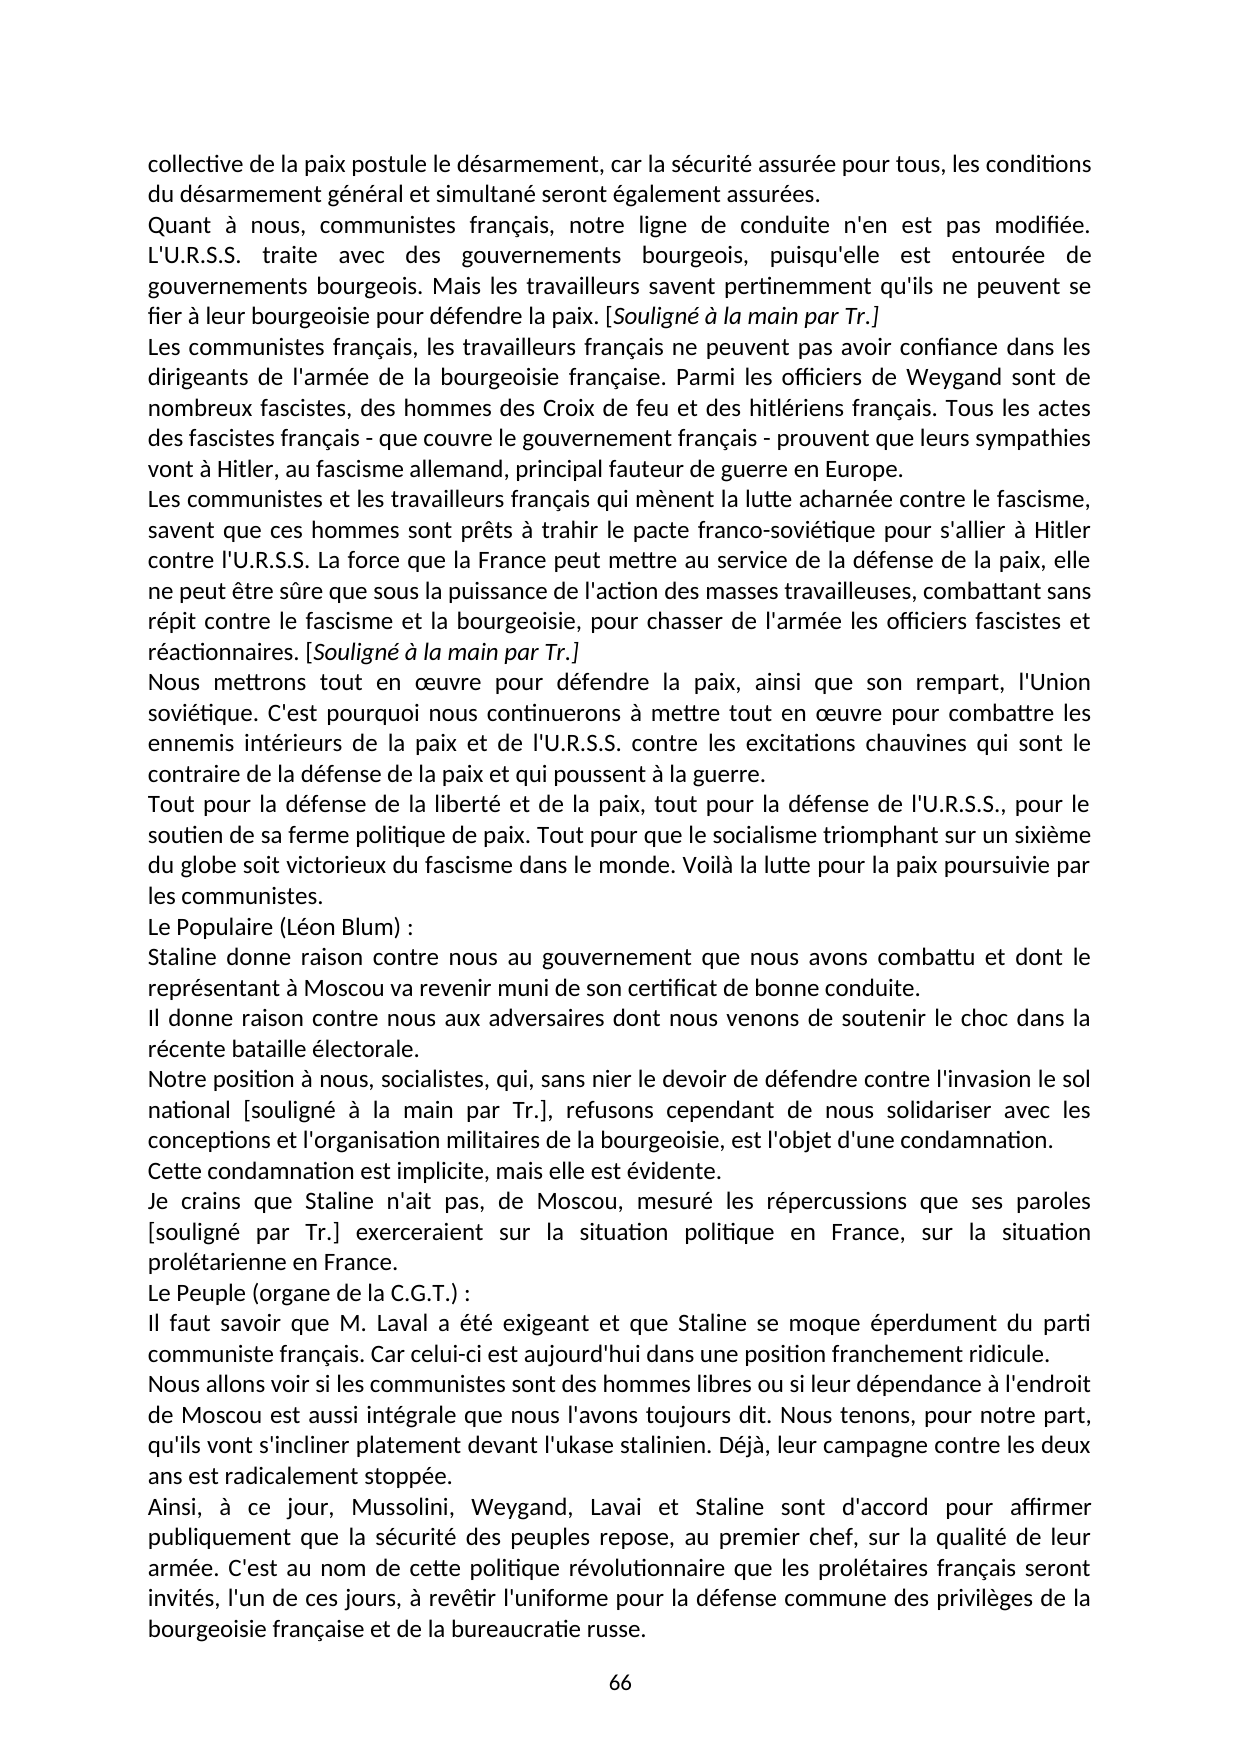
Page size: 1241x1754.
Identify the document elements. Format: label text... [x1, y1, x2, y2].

text Je crains que Staline n'ait pas, de Moscou, mesuré les répercussions que ses paroles [souligné par Tr.] exerceraient sur la situation politique en France, sur la situation prolétarienne en France. [148, 1185, 1093, 1277]
text Le Peuple (organe de la C.G.T.) : [148, 1277, 1093, 1307]
text Ainsi, à ce jour, Mussolini, Weygand, Lavai et Staline sont d'accord pour affirmer publiquement que la sécurité des peuples repose, au premier chef, sur la qualité de leur armée. C'est au nom de cette politique révolutionnaire que les prolétaires français seront invités, l'un de ces jours, à revêtir l'uniforme pour la défense commune des privilèges de la bourgeoisie française et de la bureaucratie russe. [148, 1491, 1093, 1643]
text Nous allons voir si les communistes sont des hommes libres ou si leur dépendance à l'endroit de Moscou est aussi intégrale que nous l'avons toujours dit. Nous tenons, pour notre part, qu'ils vont s'incliner platement devant l'ukase stalinien. Déjà, leur campagne contre les deux ans est radicalement stoppée. [148, 1368, 1093, 1491]
text Les communistes français, les travailleurs français ne peuvent pas avoir confiance dans les dirigeants de l'armée de la bourgeoisie française. Parmi les officiers de Weygand sont de nombreux fascistes, des hommes des Croix de feu et des hitlériens français. Tous les actes des fascistes français - que couvre le gouvernement français - prouvent que leurs sympathies vont à Hitler, au fascisme allemand, principal fauteur de guerre en Europe. [148, 331, 1093, 483]
text Staline donne raison contre nous au gouvernement que nous avons combattu et dont le représentant à Moscou va revenir muni de son certificat de bonne conduite. [148, 941, 1093, 1002]
text Nous mettrons tout en œuvre pour défendre la paix, ainsi que son rempart, l'Union soviétique. C'est pourquoi nous continuerons à mettre tout en œuvre pour combattre les ennemis intérieurs de la paix et de l'U.R.S.S. contre les excitations chauvines qui sont le contraire de la défense de la paix et qui poussent à la guerre. [148, 667, 1093, 789]
text collective de la paix postule le désarmement, car la sécurité assurée pour tous, les conditions du désarmement général et simultané seront également assurées. [148, 148, 1093, 209]
text Il faut savoir que M. Laval a été exigeant et que Staline se moque éperdument du parti communiste français. Car celui-ci est aujourd'hui dans une position franchement ridicule. [148, 1307, 1093, 1368]
text Le Populaire (Léon Blum) : [148, 911, 1093, 941]
text Les communistes et les travailleurs français qui mènent la lutte acharnée contre le fascisme, savent que ces hommes sont prêts à trahir le pacte franco-soviétique pour s'allier à Hitler contre l'U.R.S.S. La force que la France peut mettre au service de la défense de la paix, elle ne peut être sûre que sous la puissance de l'action des masses travailleuses, combattant sans répit contre le fascisme et la bourgeoisie, pour chasser de l'armée les officiers fascistes et réactionnaires. [Souligné à la main par Tr.] [148, 483, 1093, 667]
text Quant à nous, communistes français, notre ligne de conduite n'en est pas modifiée. L'U.R.S.S. traite avec des gouvernements bourgeois, puisqu'elle est entourée de gouvernements bourgeois. Mais les travailleurs savent pertinemment qu'ils ne peuvent se fier à leur bourgeoisie pour défendre la paix. [Souligné à la main par Tr.] [148, 209, 1093, 331]
text Cette condamnation est implicite, mais elle est évidente. [148, 1155, 1093, 1185]
text Notre position à nous, socialistes, qui, sans nier le devoir de défendre contre l'invasion le sol national [souligné à la main par Tr.], refusons cependant de nous solidariser avec les conceptions et l'organisation militaires de la bourgeoisie, est l'objet d'une condamnation. [148, 1063, 1093, 1155]
text Tout pour la défense de la liberté et de la paix, tout pour la défense de l'U.R.S.S., pour le soutien de sa ferme politique de paix. Tout pour que le socialisme triomphant sur un sixième du globe soit victorieux du fascisme dans le monde. Voilà la lutte pour la paix poursuivie par les communistes. [148, 789, 1093, 911]
text Il donne raison contre nous aux adversaires dont nous venons de soutenir le choc dans la récente bataille électorale. [148, 1002, 1093, 1063]
